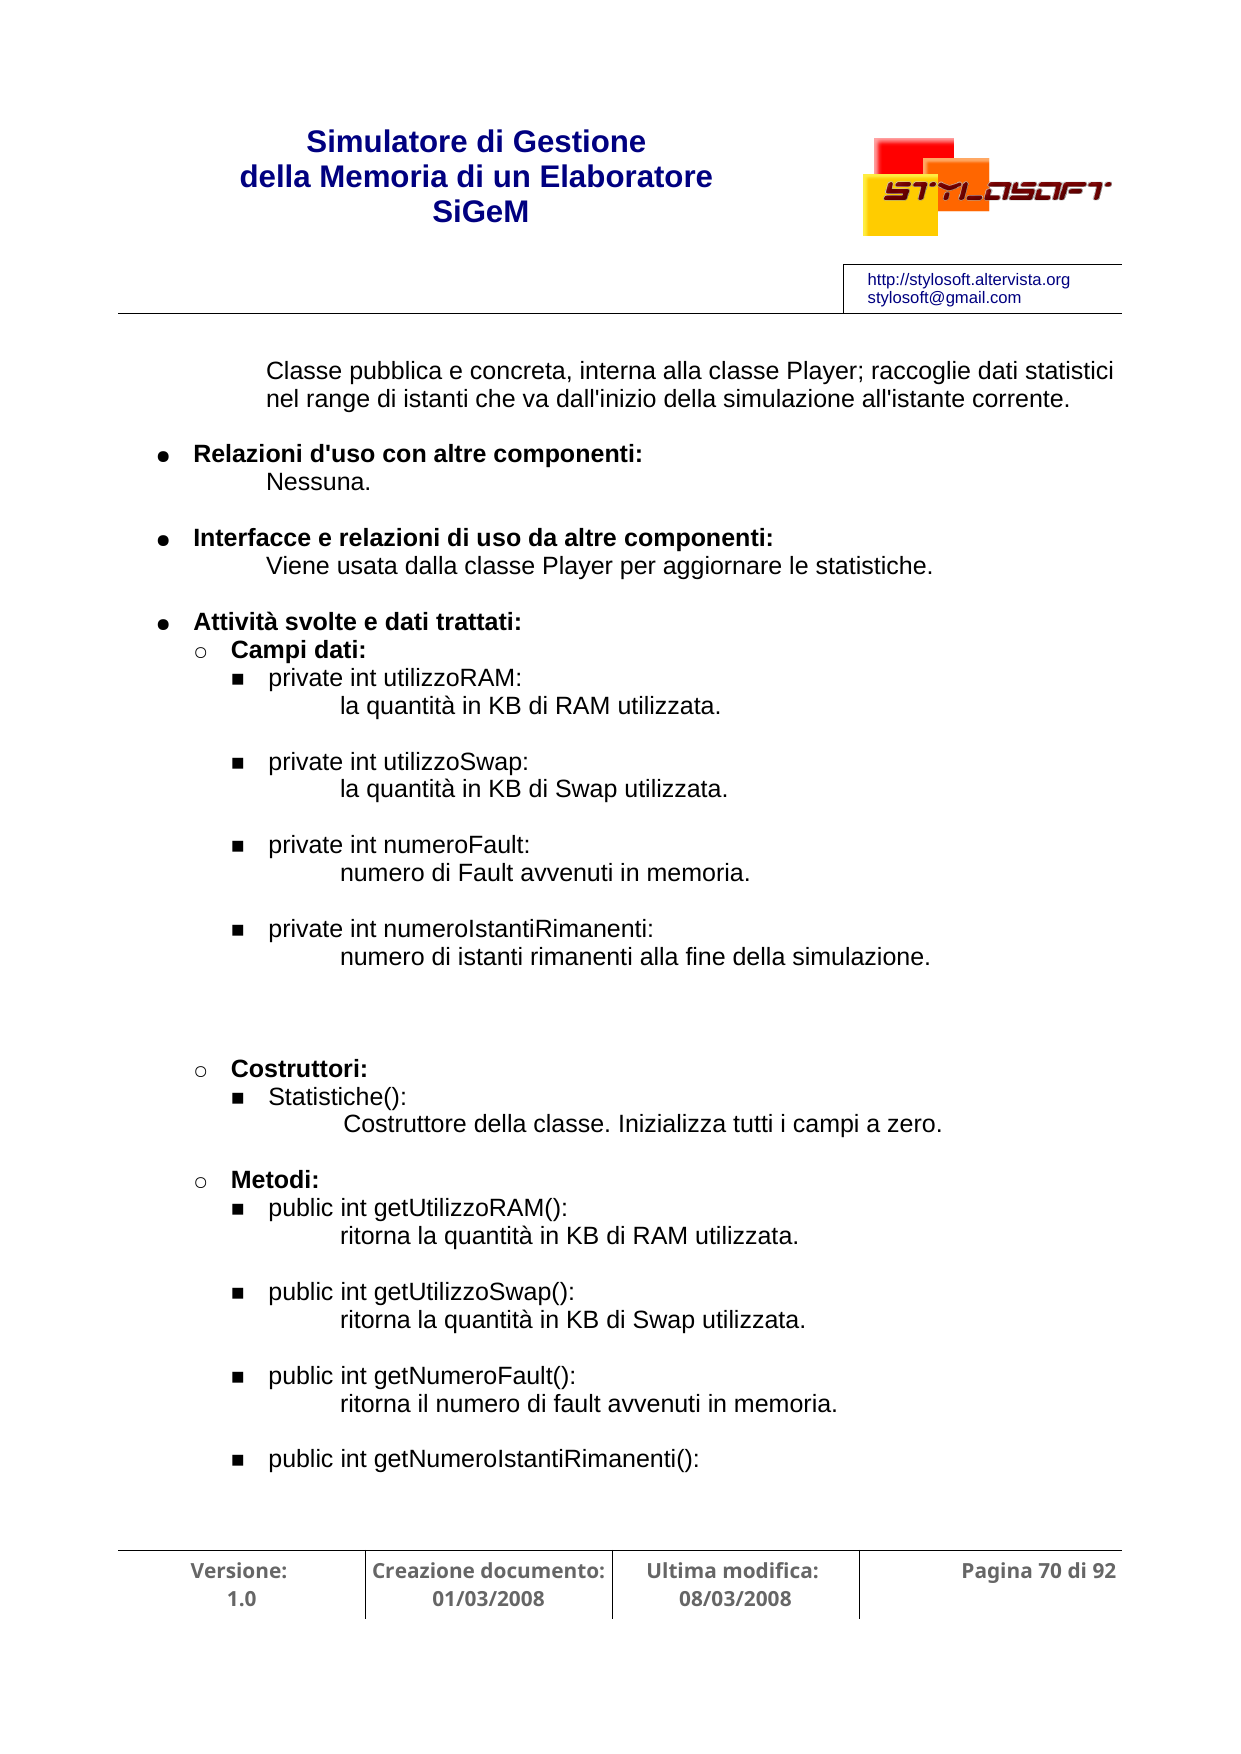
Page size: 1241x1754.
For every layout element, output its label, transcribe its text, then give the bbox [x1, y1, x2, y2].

text la quantità in KB di Swap utilizzata. [118, 775, 1122, 803]
list Statistiche(): [231, 1082, 1122, 1110]
list Nessuna. [156, 468, 1122, 496]
list Costruttore della classe. Inizializza tutti i campi a zero. [306, 1110, 1122, 1138]
text la quantità in KB di RAM utilizzata. [118, 692, 1122, 719]
list private int utilizzoRAM: [231, 664, 1122, 692]
list Campi dati: [193, 636, 1122, 664]
list private int numeroIstantiRimanenti: [231, 915, 1122, 943]
list public int getNumeroFault(): [231, 1362, 1122, 1389]
text ritorna la quantità in KB di RAM utilizzata. [118, 1222, 1122, 1250]
list Interfacce e relazioni di uso da altre componenti: [156, 524, 1122, 552]
text ritorna la quantità in KB di Swap utilizzata. [118, 1306, 1122, 1334]
list Classe pubblica e concreta, interna alla classe Player; raccoglie dati statistici nel range di istanti che va dall'inizio della simulazione all'istante corrente. [156, 357, 1122, 412]
list private int utilizzoSwap: [231, 747, 1122, 775]
list private int numeroFault: [231, 831, 1122, 859]
list Attività svolte e dati trattati: [156, 608, 1122, 636]
list Metodi: [193, 1166, 1122, 1194]
list Costruttori: [193, 1054, 1122, 1082]
text numero di Fault avvenuti in memoria. [118, 859, 1122, 887]
list public int getUtilizzoSwap(): [231, 1278, 1122, 1306]
list public int getNumeroIstantiRimanenti(): [231, 1445, 1122, 1473]
list public int getUtilizzoRAM(): [231, 1194, 1122, 1222]
list Relazioni d'uso con altre componenti: [156, 440, 1122, 468]
list Viene usata dalla classe Player per aggiornare le statistiche. [156, 552, 1122, 580]
text ritorna il numero di fault avvenuti in memoria. [118, 1389, 1122, 1417]
picture [848, 123, 1117, 247]
text numero di istanti rimanenti alla fine della simulazione. [118, 943, 1122, 971]
